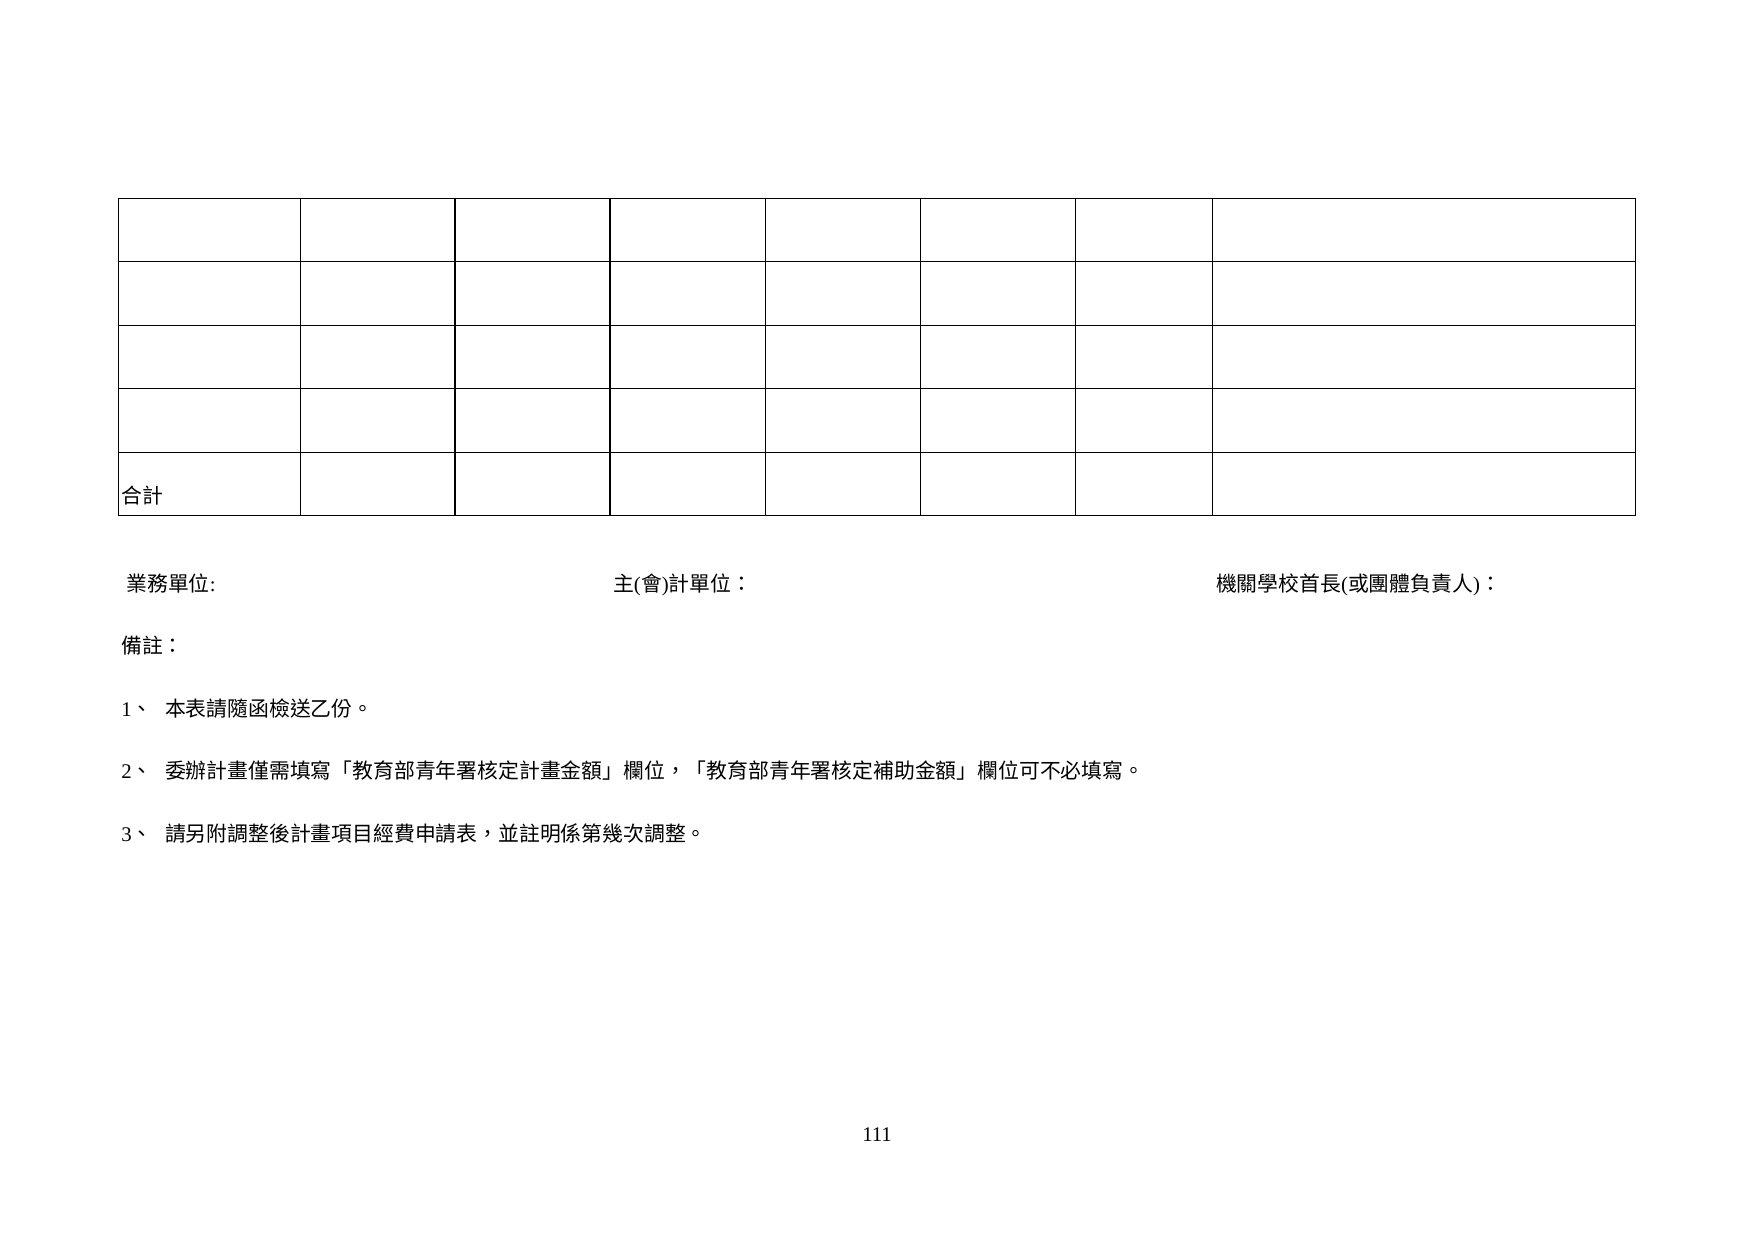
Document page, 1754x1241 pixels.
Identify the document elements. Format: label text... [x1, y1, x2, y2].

table_cell [920, 540, 1075, 603]
table_cell [301, 262, 454, 324]
table_cell [119, 326, 300, 388]
table_cell [1213, 516, 1636, 540]
table_cell [921, 262, 1075, 324]
table_cell [118, 516, 300, 540]
table_cell [1076, 326, 1212, 388]
table_cell [1213, 453, 1635, 515]
table_cell [1075, 540, 1213, 603]
table_cell [765, 516, 920, 540]
table_cell [1213, 326, 1635, 388]
table_cell [766, 453, 920, 515]
table_cell [766, 262, 920, 324]
table_cell [301, 326, 454, 388]
table_cell [456, 389, 609, 452]
table_cell [765, 540, 920, 603]
table_cell [301, 199, 454, 261]
table_cell [119, 389, 300, 452]
table_cell 備註： [118, 603, 300, 665]
table_cell [301, 389, 454, 452]
table_cell [766, 326, 920, 388]
table_cell [455, 516, 610, 540]
table_cell [456, 262, 609, 324]
table_cell [766, 199, 920, 261]
table_cell [119, 199, 300, 261]
table_cell 合計 [119, 453, 300, 515]
table_cell [455, 603, 610, 665]
table_cell [611, 389, 765, 452]
table_cell [921, 199, 1075, 261]
table_cell [300, 540, 455, 603]
table_cell [921, 389, 1075, 452]
table_cell [611, 199, 765, 261]
table_cell [611, 453, 765, 515]
table_cell [301, 453, 454, 515]
table_cell [456, 453, 609, 515]
table_cell [1076, 199, 1212, 261]
table_cell [1076, 453, 1212, 515]
table_cell [1213, 603, 1636, 665]
table_cell [300, 516, 455, 540]
table_cell 機關學校首長(或團體負責人)： [1213, 540, 1636, 603]
table_cell [1213, 199, 1635, 261]
table_cell 主(會)計單位： [610, 540, 765, 603]
table_cell [611, 326, 765, 388]
table_cell [1213, 389, 1635, 452]
table_cell [1076, 389, 1212, 452]
table_cell [300, 603, 455, 665]
table_cell [921, 453, 1075, 515]
table_cell [610, 516, 765, 540]
table_cell [766, 389, 920, 452]
table_cell [1075, 603, 1213, 665]
table_cell 業務單位: [118, 540, 300, 603]
table_cell [920, 516, 1075, 540]
table_cell [611, 262, 765, 324]
table_cell [610, 603, 765, 665]
table_cell [455, 540, 610, 603]
table_cell [765, 603, 920, 665]
table_cell [456, 326, 609, 388]
table_cell [1076, 262, 1212, 324]
table_cell [119, 262, 300, 324]
table_cell [920, 603, 1075, 665]
table_cell [456, 199, 609, 261]
table_cell [1213, 262, 1635, 324]
table_cell 本表請隨函檢送乙份。 委辦計畫僅需填寫「教育部青年署核定計畫金額」欄位，「教育部青年署核定補助金額」欄位可不必填寫。 請另附調整後計畫項目經費申請表，並註明係第幾次調整。 [118, 665, 1636, 853]
table_cell [1075, 516, 1213, 540]
table_cell [921, 326, 1075, 388]
